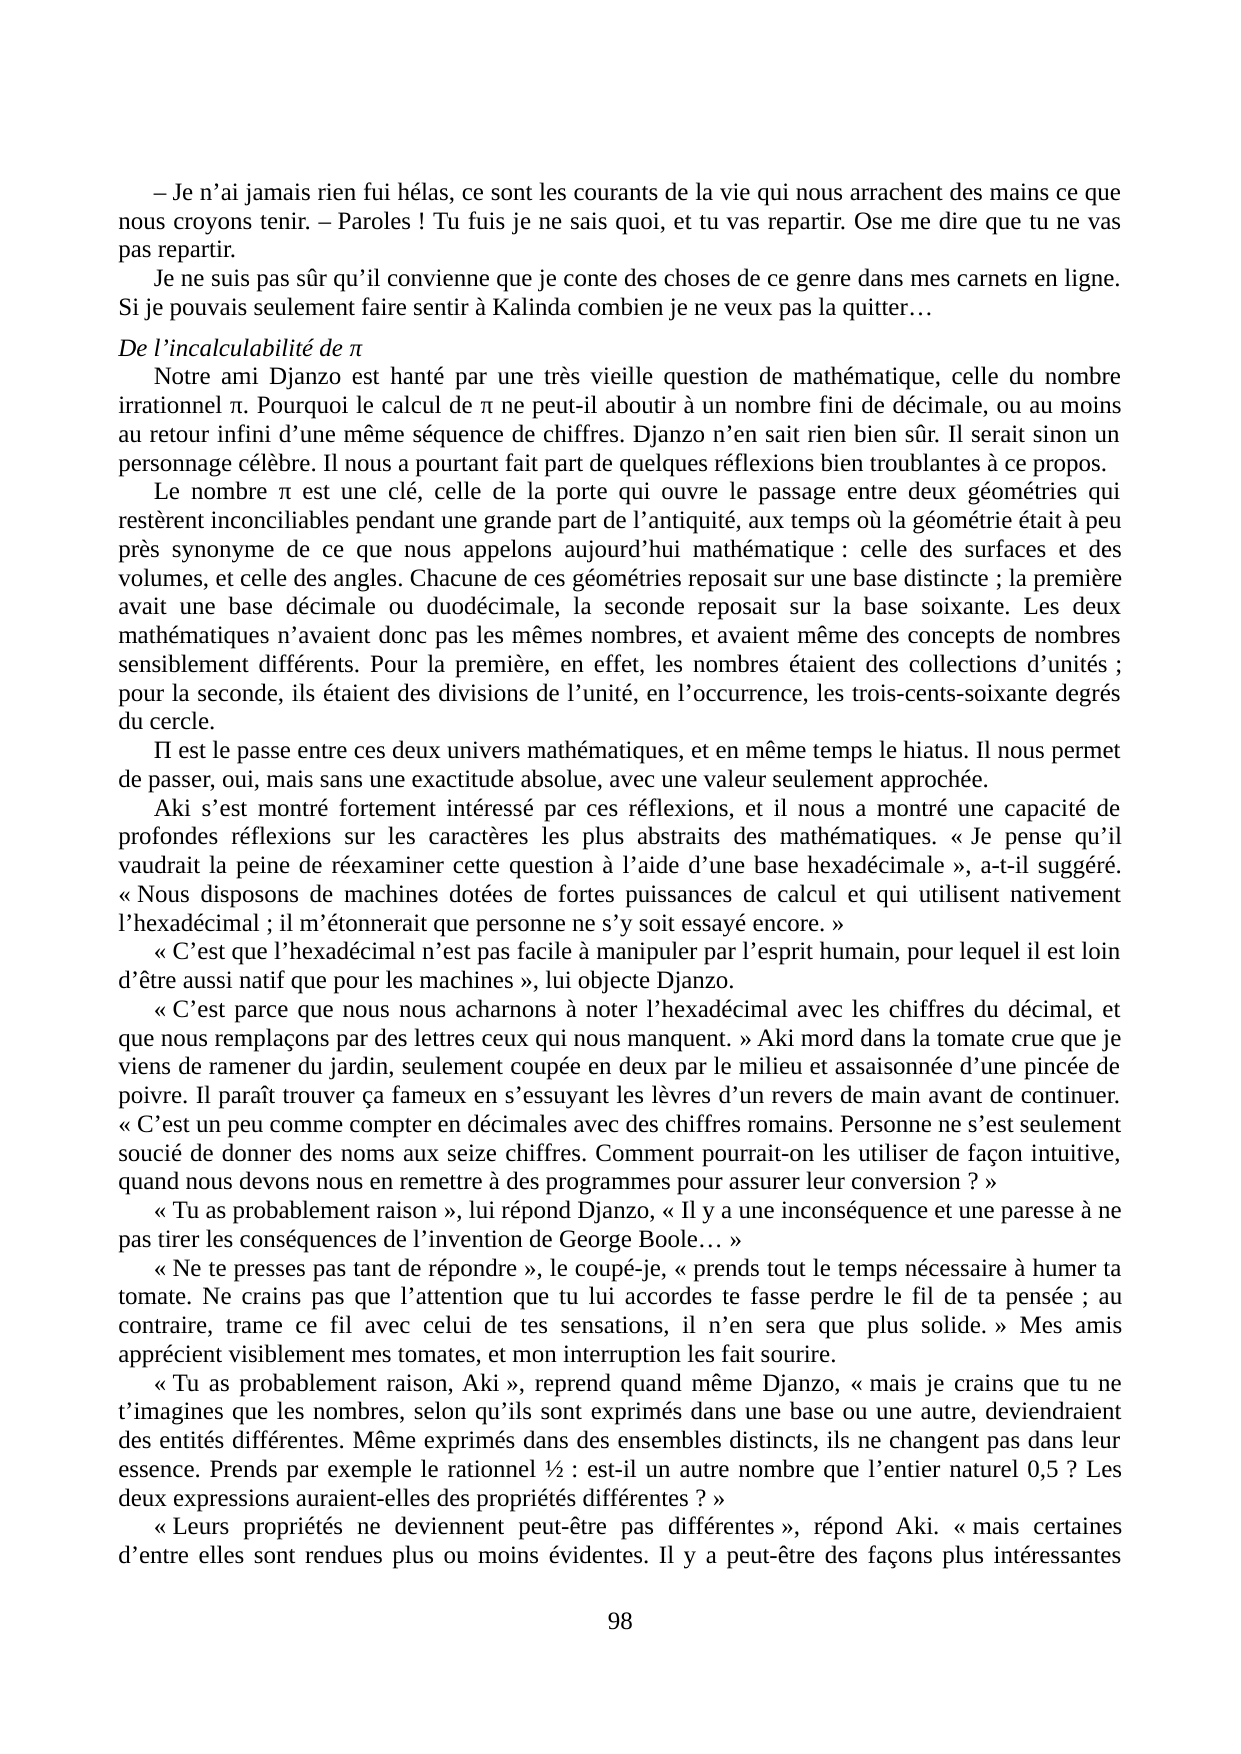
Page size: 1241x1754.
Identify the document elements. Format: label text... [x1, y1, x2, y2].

text Le nombre π est une clé, celle de la porte qui ouvre le passage entre deux géométries qui restèrent inconciliables pendant une grande part de l’antiquité, aux temps où la géométrie était à peu près synonyme de ce que nous appelons aujourd’hui mathématique : celle des surfaces et des volumes, et celle des angles. Chacune de ces géométries reposait sur une base distincte ; la première avait une base décimale ou duodécimale, la seconde reposait sur la base soixante. Les deux mathématiques n’avaient donc pas les mêmes nombres, et avaient même des concepts de nombres sensiblement différents. Pour la première, en effet, les nombres étaient des collections d’unités ; pour la seconde, ils étaient des divisions de l’unité, en l’occurrence, les trois-cents-soixante degrés du cercle. [118, 476, 1122, 735]
text « Leurs propriétés ne deviennent peut-être pas différentes », répond Aki. « mais certaines d’entre elles sont rendues plus ou moins évidentes. Il y a peut-être des façons plus intéressantes [118, 1511, 1122, 1569]
text « Tu as probablement raison, Aki », reprend quand même Djanzo, « mais je crains que tu ne t’imagines que les nombres, selon qu’ils sont exprimés dans une base ou une autre, deviendraient des entités différentes. Même exprimés dans des ensembles distincts, ils ne changent pas dans leur essence. Prends par exemple le rationnel ½ : est-il un autre nombre que l’entier naturel 0,5 ? Les deux expressions auraient-elles des propriétés différentes ? » [118, 1368, 1122, 1511]
text Π est le passe entre ces deux univers mathématiques, et en même temps le hiatus. Il nous permet de passer, oui, mais sans une exactitude absolue, avec une valeur seulement approchée. [118, 735, 1122, 793]
text – Je n’ai jamais rien fui hélas, ce sont les courants de la vie qui nous arrachent des mains ce que nous croyons tenir. – Paroles ! Tu fuis je ne sais quoi, et tu vas repartir. Ose me dire que tu ne vas pas repartir. [118, 177, 1122, 263]
text « C’est parce que nous nous acharnons à noter l’hexadécimal avec les chiffres du décimal, et que nous remplaçons par des lettres ceux qui nous manquent. » Aki mord dans la tomate crue que je viens de ramener du jardin, seulement coupée en deux par le milieu et assaisonnée d’une pincée de poivre. Il paraît trouver ça fameux en s’essuyant les lèvres d’un revers de main avant de continuer. « C’est un peu comme compter en décimales avec des chiffres romains. Personne ne s’est seulement soucié de donner des noms aux seize chiffres. Comment pourrait-on les utiliser de façon intuitive, quand nous devons nous en remettre à des programmes pour assurer leur conversion ? » [118, 994, 1122, 1195]
text « C’est que l’hexadécimal n’est pas facile à manipuler par l’esprit humain, pour lequel il est loin d’être aussi natif que pour les machines », lui objecte Djanzo. [118, 936, 1122, 994]
text Notre ami Djanzo est hanté par une très vieille question de mathématique, celle du nombre irrationnel π. Pourquoi le calcul de π ne peut-il aboutir à un nombre fini de décimale, ou au moins au retour infini d’une même séquence de chiffres. Djanzo n’en sait rien bien sûr. Il serait sinon un personnage célèbre. Il nous a pourtant fait part de quelques réflexions bien troublantes à ce propos. [118, 361, 1122, 476]
text Je ne suis pas sûr qu’il convienne que je conte des choses de ce genre dans mes carnets en ligne. Si je pouvais seulement faire sentir à Kalinda combien je ne veux pas la quitter… [118, 263, 1122, 321]
subtitle De l’incalculabilité de π [118, 333, 1122, 361]
text Aki s’est montré fortement intéressé par ces réflexions, et il nous a montré une capacité de profondes réflexions sur les caractères les plus abstraits des mathématiques. « Je pense qu’il vaudrait la peine de réexaminer cette question à l’aide d’une base hexadécimale », a-t-il suggéré. « Nous disposons de machines dotées de fortes puissances de calcul et qui utilisent nativement l’hexadécimal ; il m’étonnerait que personne ne s’y soit essayé encore. » [118, 793, 1122, 936]
text « Ne te presses pas tant de répondre », le coupé-je, « prends tout le temps nécessaire à humer ta tomate. Ne crains pas que l’attention que tu lui accordes te fasse perdre le fil de ta pensée ; au contraire, trame ce fil avec celui de tes sensations, il n’en sera que plus solide. » Mes amis apprécient visiblement mes tomates, et mon interruption les fait sourire. [118, 1253, 1122, 1368]
text « Tu as probablement raison », lui répond Djanzo, « Il y a une inconséquence et une paresse à ne pas tirer les conséquences de l’invention de George Boole… » [118, 1195, 1122, 1253]
